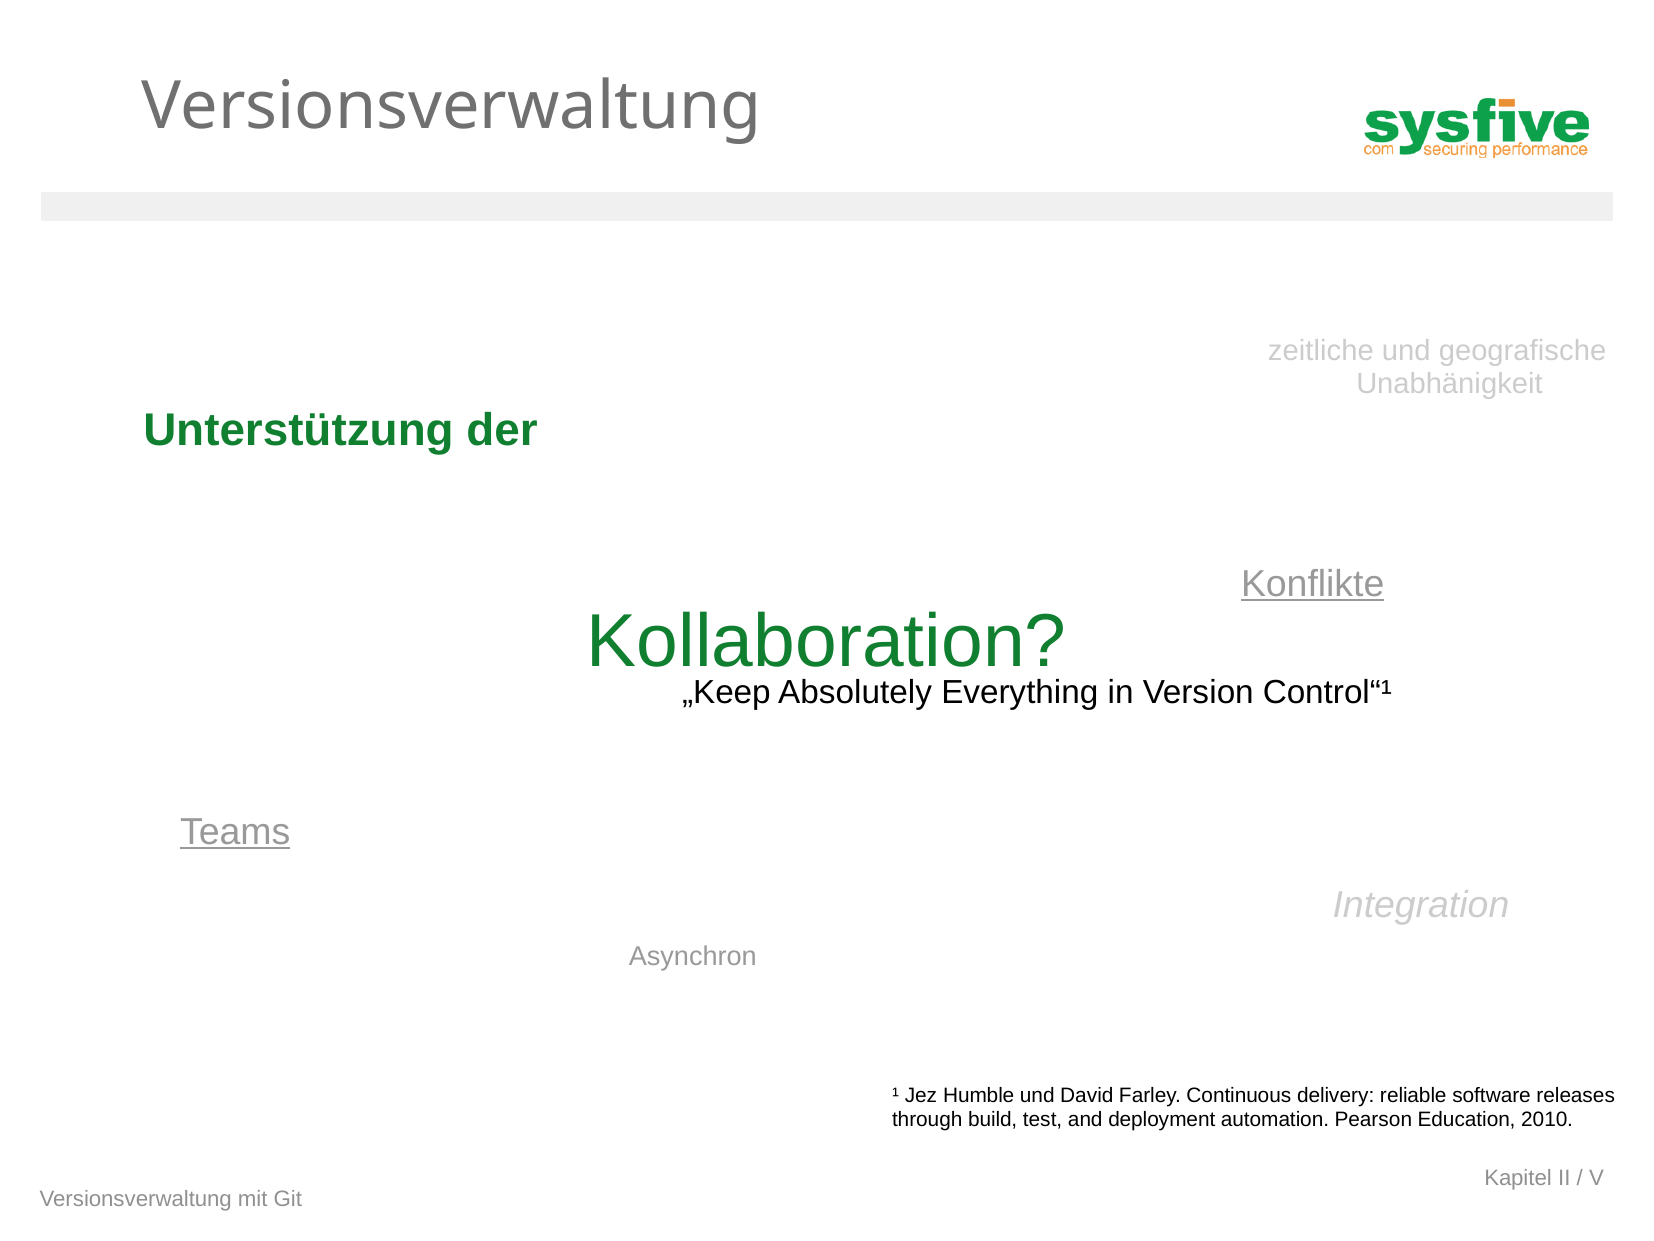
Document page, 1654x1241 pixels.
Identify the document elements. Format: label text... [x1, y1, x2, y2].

text_box „Keep Absolutely Everything in Version Control“¹ [667, 653, 1453, 732]
text_box Konflikte [1226, 555, 1522, 612]
picture [1364, 98, 1589, 158]
text_box Teams [165, 803, 312, 861]
text_box Kollaboration? [82, 271, 1571, 1010]
text_box Asynchron [614, 933, 802, 979]
text_box Kapitel II / V [1458, 1139, 1630, 1218]
title Unterstützung der [143, 386, 1100, 473]
text_box Versionsverwaltung mit Git [11, 1181, 331, 1217]
text_box ¹ Jez Humble und David Farley. Continuous delivery: reliable software releases through build, test, and deployment automation. Pearson Education, 2010. [877, 1080, 1630, 1134]
title Versionsverwaltung [141, 59, 1099, 146]
text_box zeitliche und geografische Unabhänigkeit [1253, 332, 1622, 402]
text_box [41, 192, 1613, 221]
text_box Integration [1317, 876, 1525, 934]
